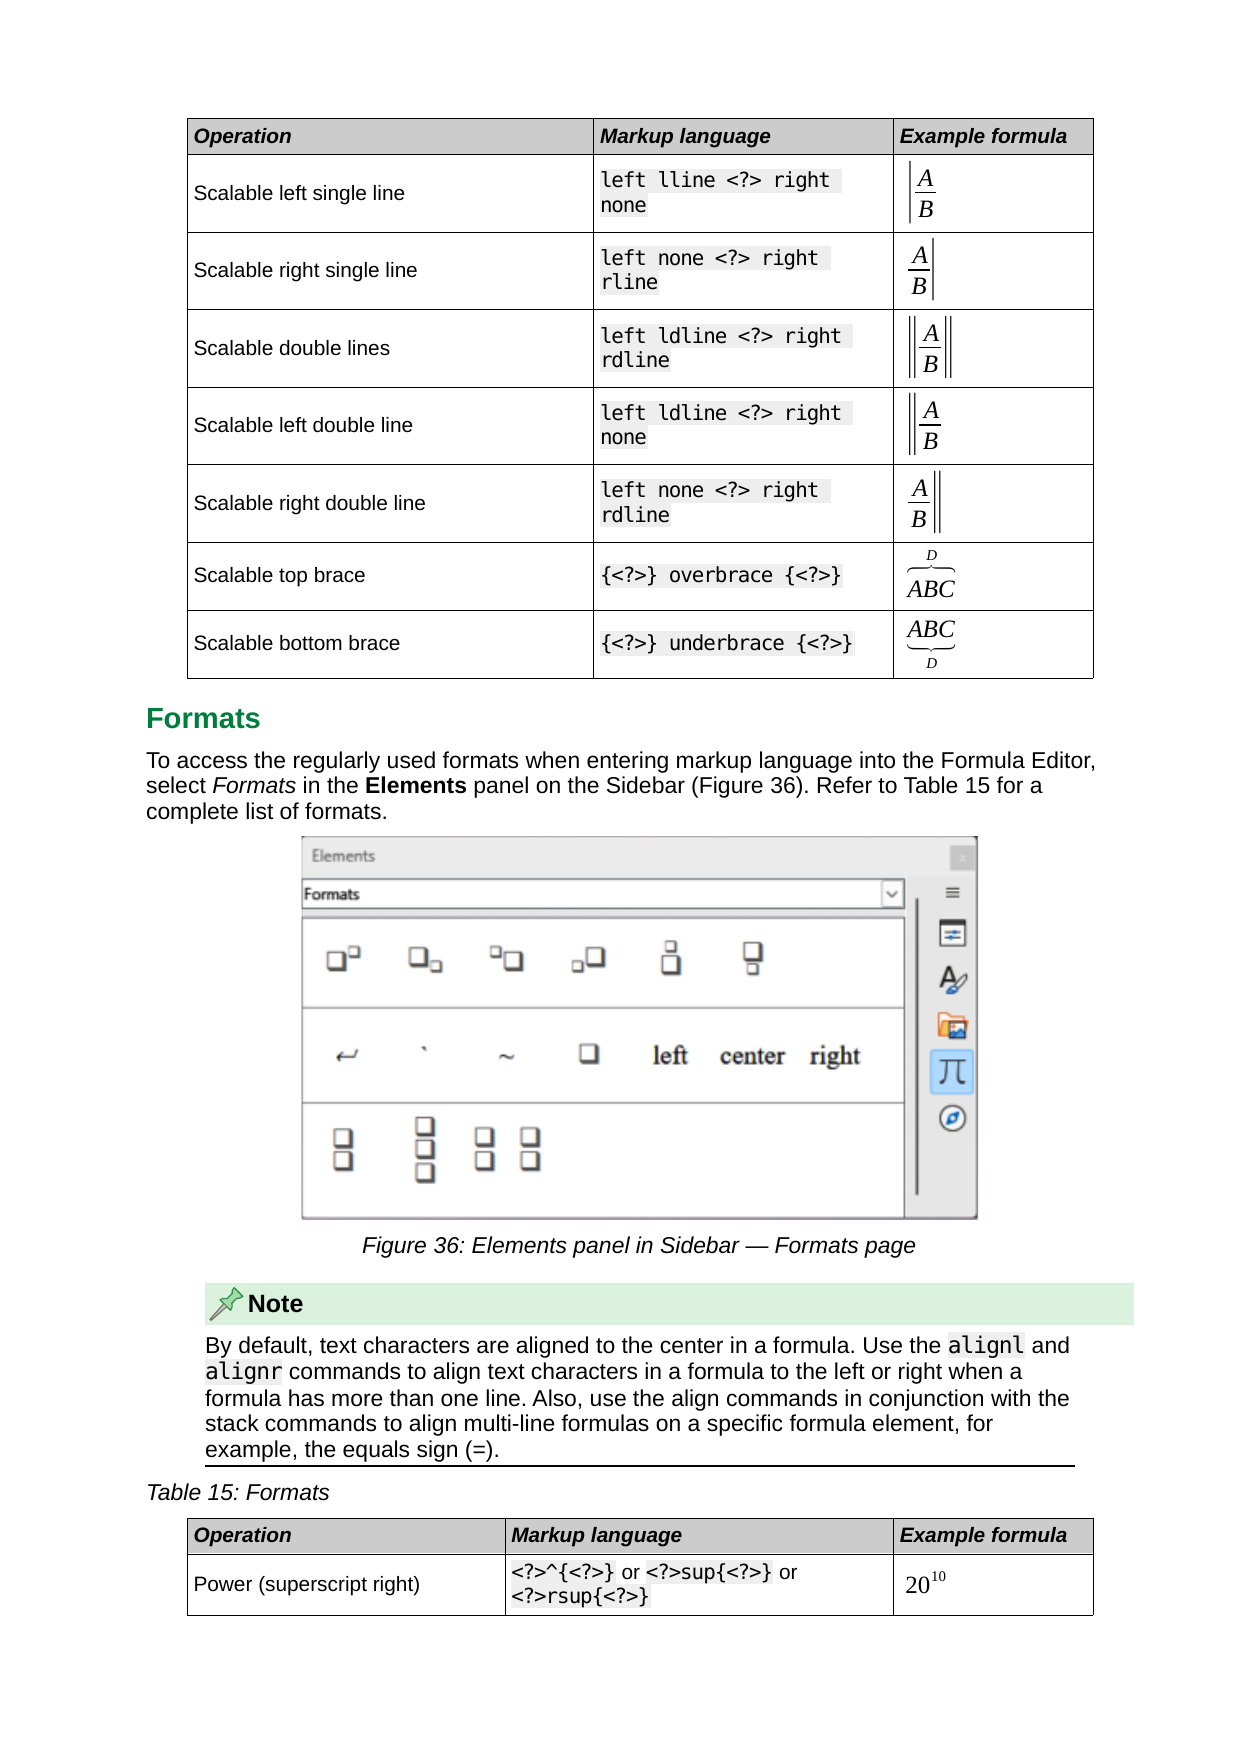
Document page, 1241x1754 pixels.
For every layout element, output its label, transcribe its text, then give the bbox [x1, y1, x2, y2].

table_cell [894, 233, 1093, 309]
table_cell [894, 543, 1093, 609]
table_cell left ldline <?> right none [594, 388, 893, 464]
table_header Markup language [594, 119, 893, 154]
text By default, text characters are aligned to the center in a formula. Use the alignl and alignr commands to align text characters in a formula to the left or right when a formula has more than one line. Also, use the align commands in conjunction with the stack commands to align multi-line formulas on a specific formula element, for example, the equals sign (=). [205, 1332, 1075, 1465]
table_cell Scalable right single line [188, 233, 593, 309]
table_cell Scalable double lines [188, 310, 593, 387]
table_header Example formula [894, 1519, 1093, 1553]
table_header Markup language [506, 1519, 893, 1553]
table_cell Scalable left double line [188, 388, 593, 464]
subtitle Formats [146, 702, 1134, 735]
table_cell {<?>} underbrace {<?>} [594, 611, 893, 677]
table_cell [894, 611, 1093, 677]
table_cell Scalable bottom brace [188, 611, 593, 677]
picture [301, 836, 979, 1220]
table_cell [894, 310, 1093, 387]
subtitle Note [247, 1283, 1134, 1325]
table_cell Scalable top brace [188, 543, 593, 609]
table_header Example formula [894, 119, 1093, 154]
table_cell [894, 1555, 1093, 1614]
table_cell [894, 155, 1093, 232]
text Table 15: Formats [146, 1479, 1134, 1505]
table_cell left lline <?> right none [594, 155, 893, 232]
table_cell left none <?> right rline [594, 233, 893, 309]
table_cell Scalable right double line [188, 465, 593, 542]
table_cell [894, 388, 1093, 464]
table_cell Power (superscript right) [188, 1555, 505, 1614]
table_cell {<?>} overbrace {<?>} [594, 543, 893, 609]
table_cell <?>^{<?>} or <?>sup{<?>} or <?>rsup{<?>} [506, 1555, 893, 1614]
table_cell Scalable left single line [188, 155, 593, 232]
text To access the regularly used formats when entering markup language into the Formula Editor, select Formats in the Elements panel on the Sidebar (Figure 36). Refer to Table 15 for a complete list of formats. [146, 747, 1134, 824]
table_header Operation [188, 1519, 505, 1553]
text Figure 36: Elements panel in Sidebar — Formats page [302, 1232, 978, 1258]
table_cell [894, 465, 1093, 542]
table_cell left none <?> right rdline [594, 465, 893, 542]
table_cell left ldline <?> right rdline [594, 310, 893, 387]
table_header Operation [188, 119, 593, 154]
